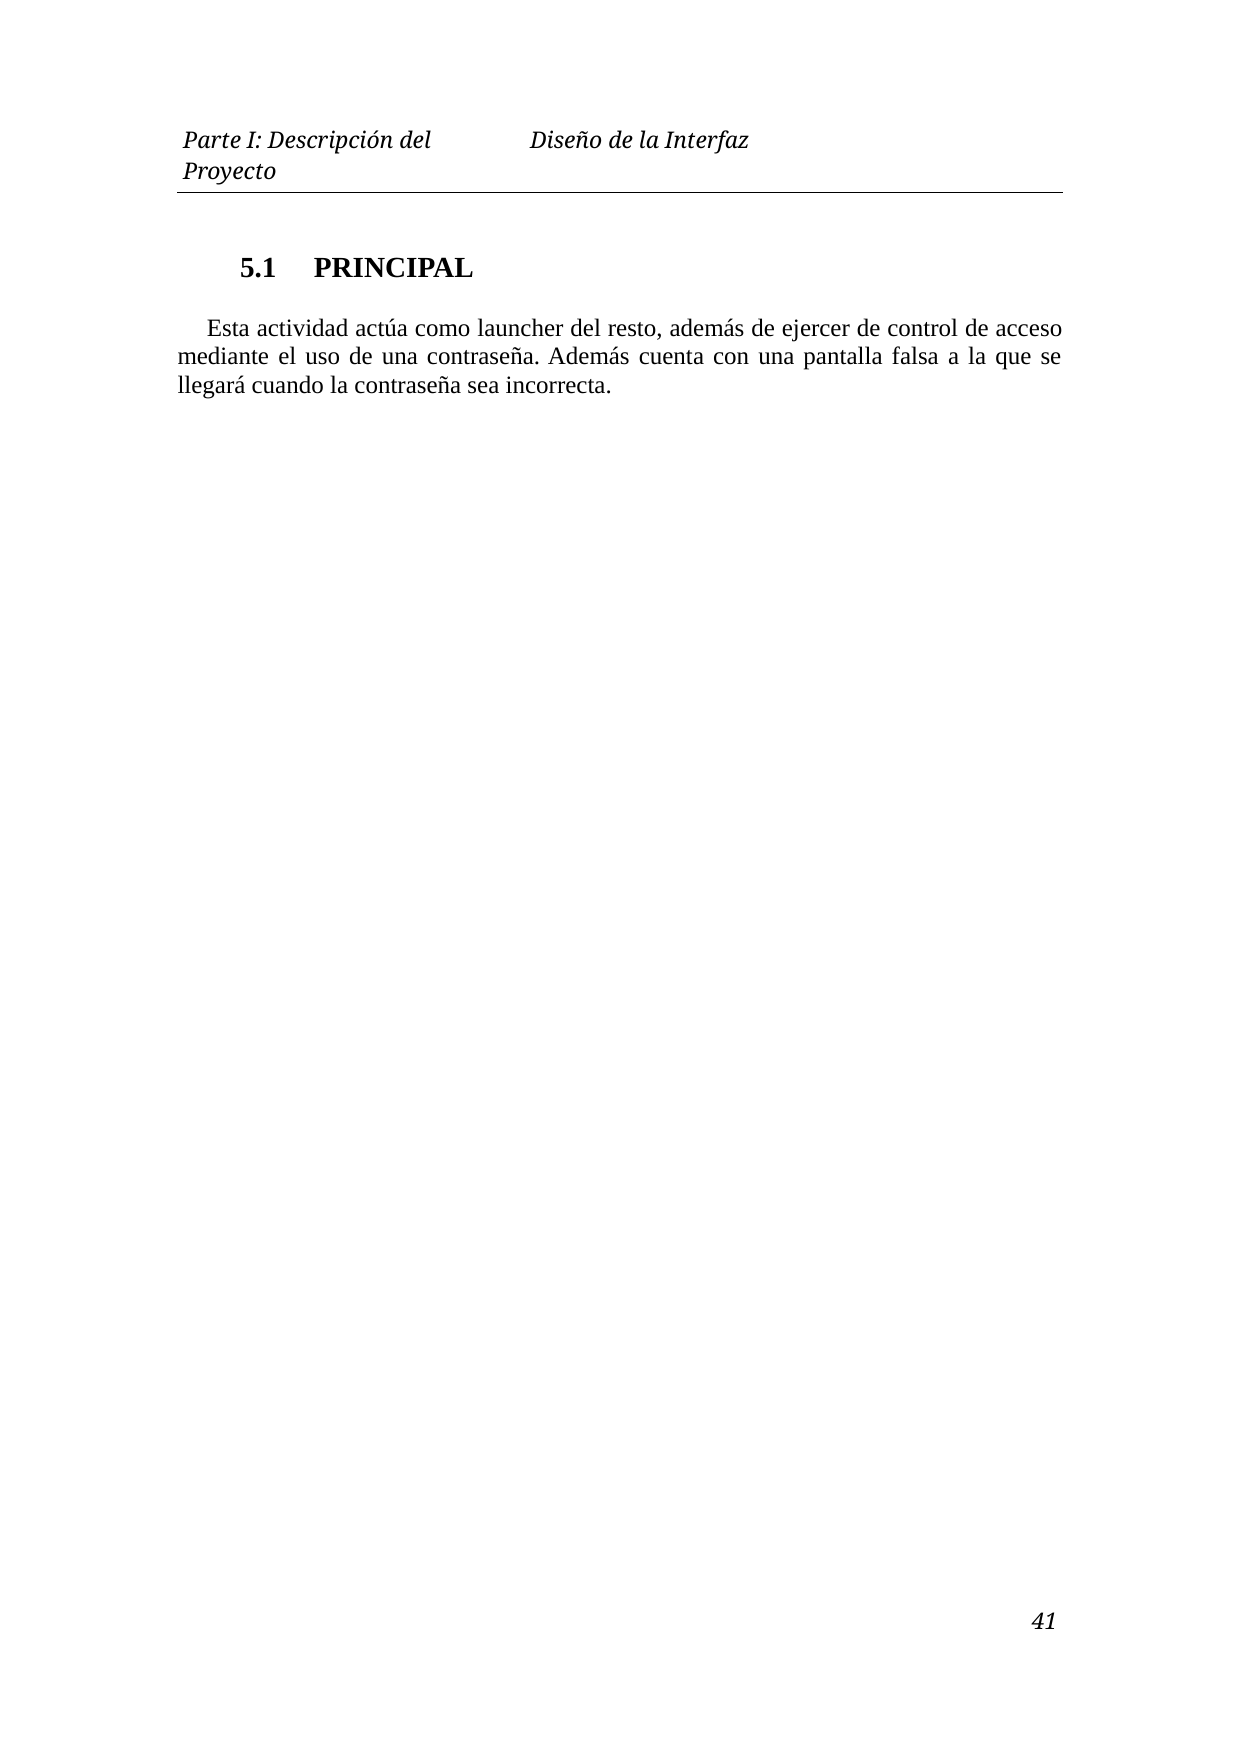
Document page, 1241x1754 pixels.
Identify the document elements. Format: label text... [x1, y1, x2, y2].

text Esta actividad actúa como launcher del resto, además de ejercer de control de acceso mediante el uso de una contraseña. Además cuenta con una pantalla falsa a la que se llegará cuando la contraseña sea incorrecta. [177, 313, 1063, 399]
subtitle Principal [240, 250, 1063, 284]
